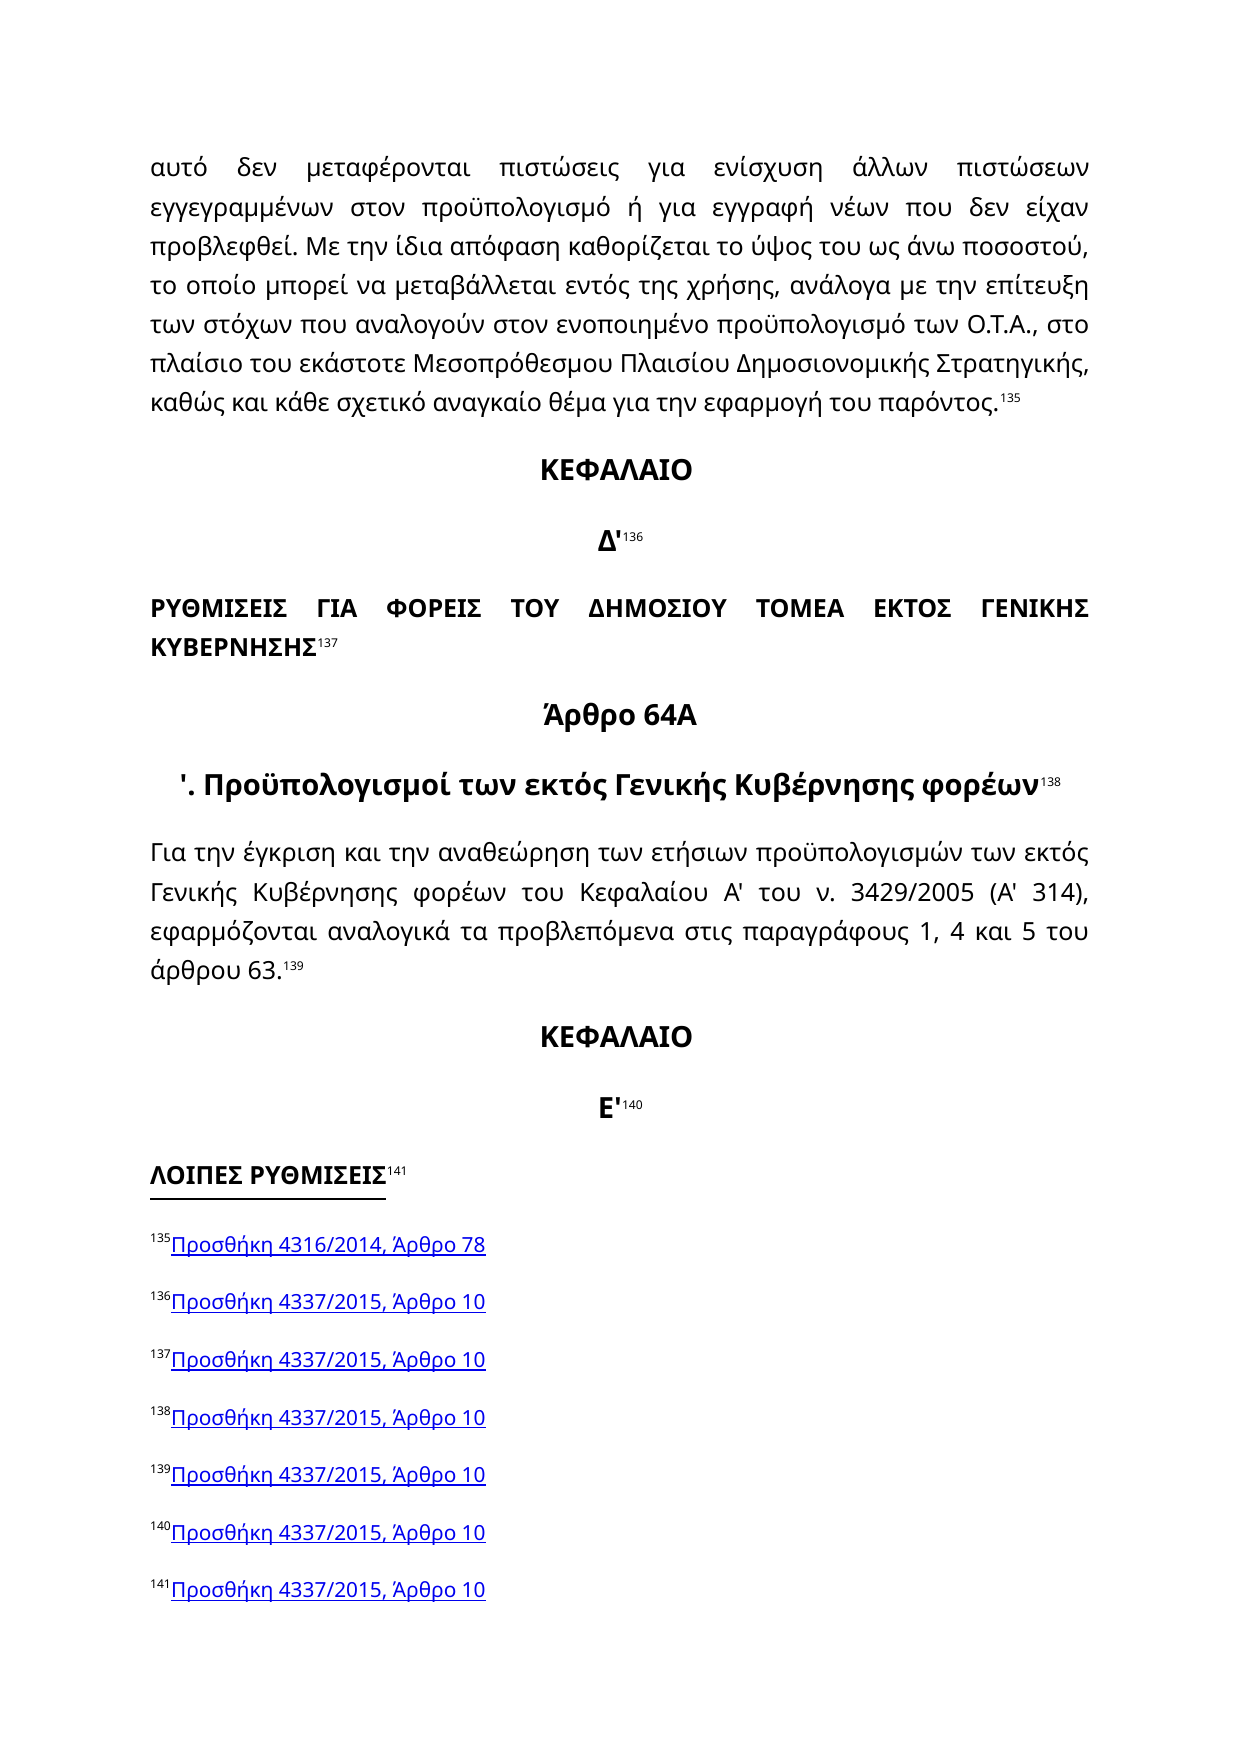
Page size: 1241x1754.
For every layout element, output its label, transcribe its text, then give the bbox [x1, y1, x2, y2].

text Προσθήκη 4337/2015, Άρθρο 10 [150, 1460, 1090, 1489]
subtitle ΚΕΦΑΛΑΙΟ [150, 1017, 1090, 1056]
text Προσθήκη 4337/2015, Άρθρο 10 [150, 1345, 1090, 1373]
subtitle Ε' [150, 1087, 1090, 1127]
text ΛΟΙΠΕΣ ΡΥΘΜΙΣΕΙΣ [150, 1158, 1090, 1192]
subtitle Άρθρο 64Α [150, 694, 1090, 733]
text Προσθήκη 4337/2015, Άρθρο 10 [150, 1287, 1090, 1316]
subtitle ΚΕΦΑΛΑΙΟ [150, 449, 1090, 489]
text ΡΥΘΜΙΣΕΙΣ ΓΙΑ ΦΟΡΕΙΣ ΤΟΥ ΔΗΜΟΣΙΟΥ ΤΟΜΕΑ ΕΚΤΟΣ ΓΕΝΙΚΗΣ ΚΥΒΕΡΝΗΣΗΣ [150, 590, 1090, 664]
text Για την έγκριση και την αναθεώρηση των ετήσιων προϋπολογισμών των εκτός Γενικής Κυβέρνησης φορέων του Κεφαλαίου Α' του ν. 3429/2005 (Α' 314), εφαρμόζονται αναλογικά τα προβλεπόμενα στις παραγράφους 1, 4 και 5 του άρθρου 63. [150, 835, 1090, 987]
text Προσθήκη 4316/2014, Άρθρο 78 [150, 1230, 1090, 1258]
subtitle Δ' [150, 520, 1090, 559]
text Προσθήκη 4337/2015, Άρθρο 10 [150, 1576, 1090, 1604]
subtitle '. Προϋπολογισμοί των εκτός Γενικής Κυβέρνησης φορέων [150, 764, 1090, 804]
text Προσθήκη 4337/2015, Άρθρο 10 [150, 1518, 1090, 1546]
text Προσθήκη 4337/2015, Άρθρο 10 [150, 1403, 1090, 1431]
text αυτό δεν μεταφέρονται πιστώσεις για ενίσχυση άλλων πιστώσεων εγγεγραμμένων στον προϋπολογισμό ή για εγγραφή νέων που δεν είχαν προβλεφθεί. Με την ίδια απόφαση καθορίζεται το ύψος του ως άνω ποσοστού, το οποίο μπορεί να μεταβάλλεται εντός της χρήσης, ανάλογα με την επίτευξη των στόχων που αναλογούν στον ενοποιημένο προϋπολογισμό των Ο.Τ.Α., στο πλαίσιο του εκάστοτε Μεσοπρόθεσμου Πλαισίου Δημοσιονομικής Στρατηγικής, καθώς και κάθε σχετικό αναγκαίο θέμα για την εφαρμογή του παρόντος. [150, 150, 1090, 419]
